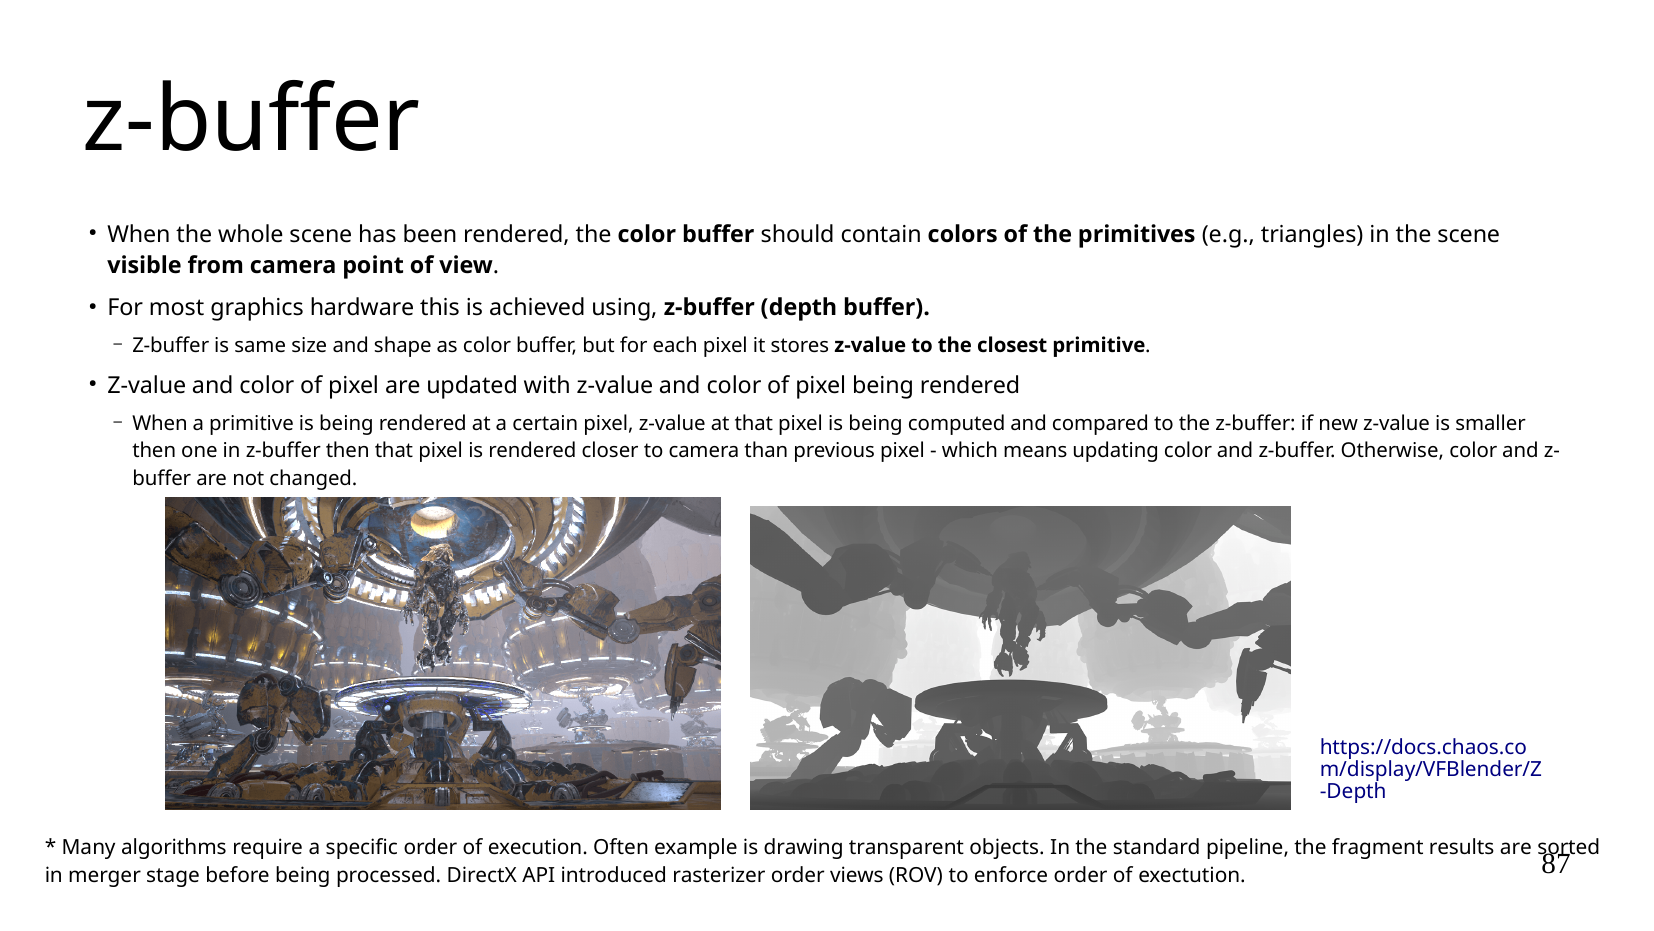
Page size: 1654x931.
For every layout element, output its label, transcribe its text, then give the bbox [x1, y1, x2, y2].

title z-buffer [82, 37, 1571, 193]
list When the whole scene has been rendered, the color buffer should contain colors of the primitives (e.g., triangles) in the scene visible from camera point of view. For most graphics hardware this is achieved using, z-buffer (depth buffer). Z-buffer is same size and shape as color buffer, but for each pixel it stores z-value to the closest primitive. Z-value and color of pixel are updated with z-value and color of pixel being rendered When a primitive is being rendered at a certain pixel, z-value at that pixel is being computed and compared to the z-buffer: if new z-value is smaller then one in z-buffer then that pixel is rendered closer to camera than previous pixel - which means updating color and z-buffer. Otherwise, color and z-buffer are not changed. [82, 217, 1571, 496]
text_box * Many algorithms require a specific order of execution. Often example is drawing transparent objects. In the standard pipeline, the fragment results are sorted in merger stage before being processed. DirectX API introduced rasterizer order views (ROV) to enforce order of exectution. [30, 825, 1636, 892]
picture [165, 497, 721, 811]
text_box https://docs.chaos.com/display/VFBlender/Z-Depth [1305, 724, 1561, 766]
picture [750, 506, 1291, 811]
